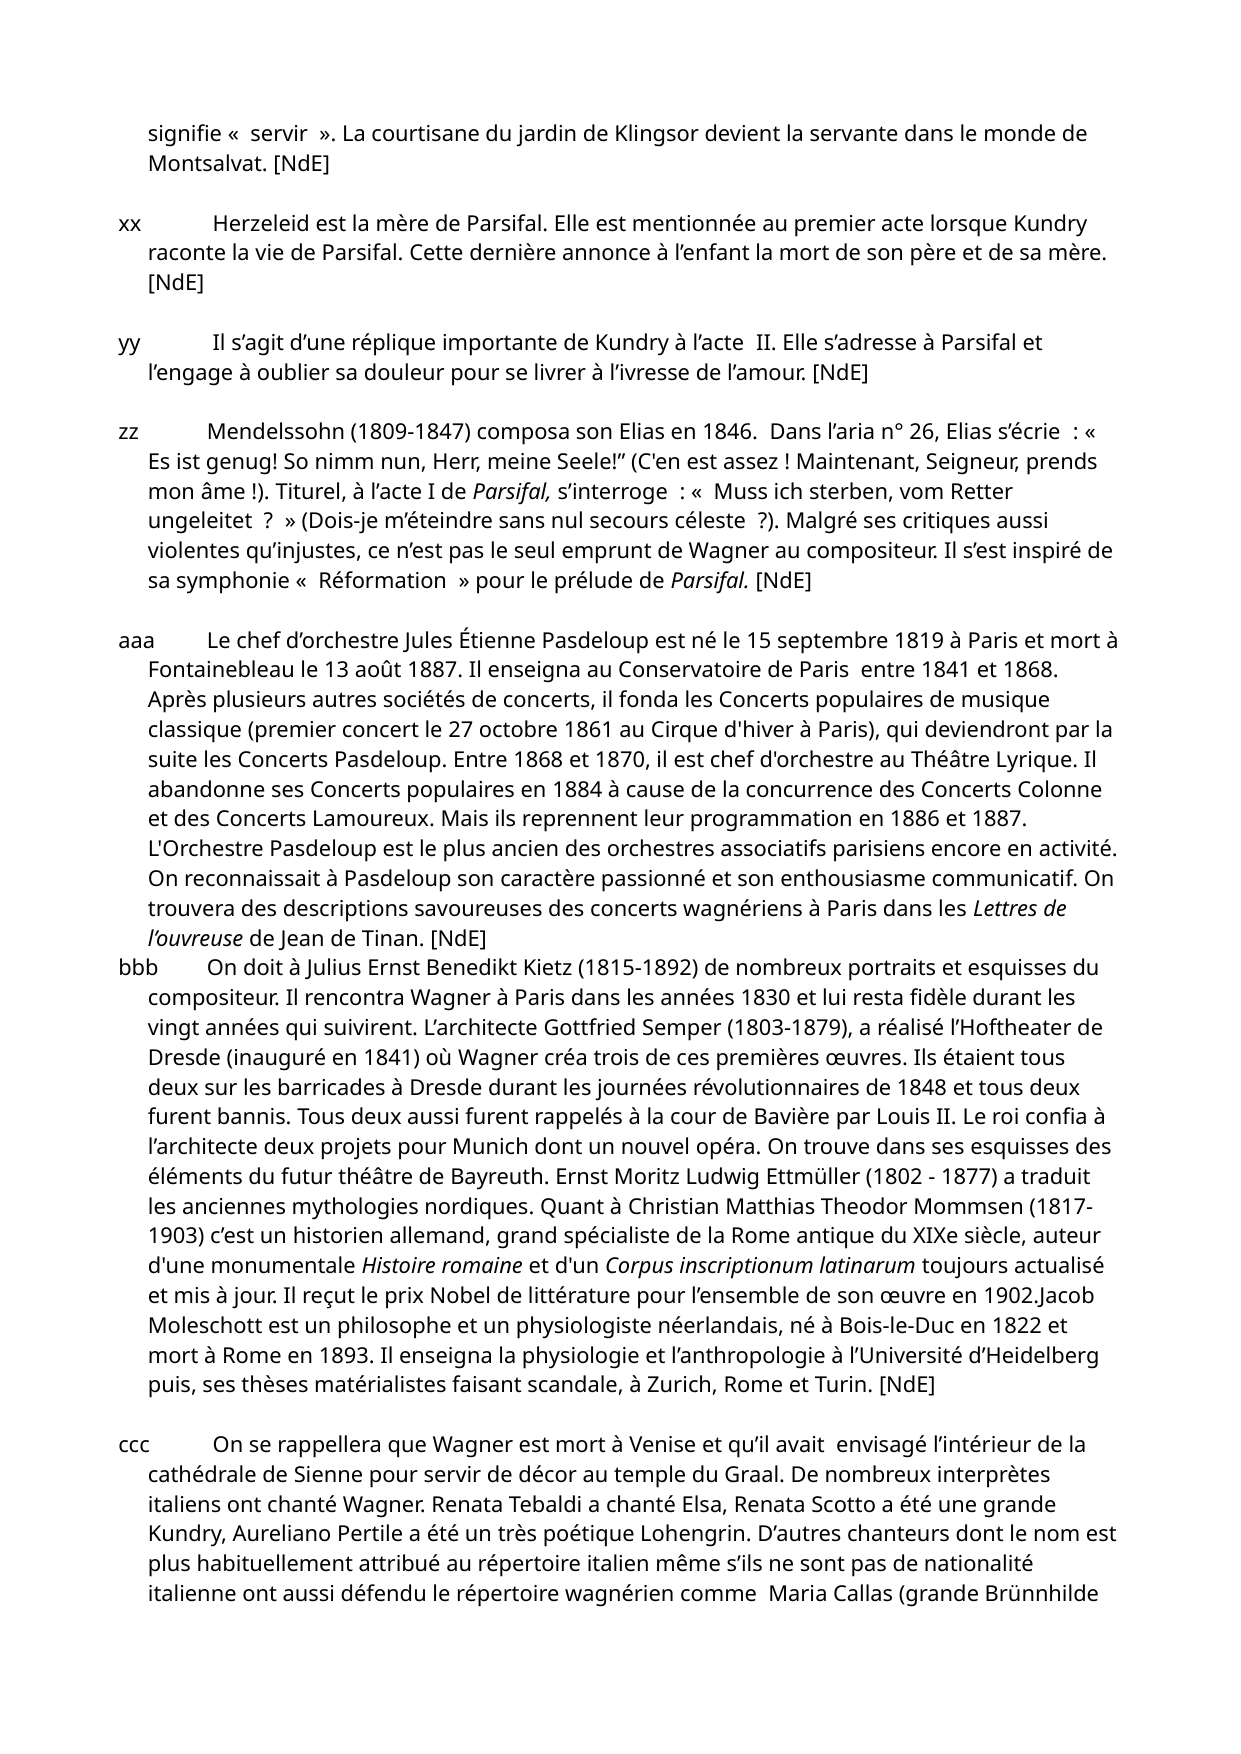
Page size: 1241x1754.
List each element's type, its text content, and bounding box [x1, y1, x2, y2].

text Herzeleid est la mère de Parsifal. Elle est mentionnée au premier acte lorsque Kundry raconte la vie de Parsifal. Cette dernière annonce à l’enfant la mort de son père et de sa mère. [NdE] [118, 207, 1122, 297]
text On doit à Julius Ernst Benedikt Kietz (1815-1892) de nombreux portraits et esquisses du compositeur. Il rencontra Wagner à Paris dans les années 1830 et lui resta fidèle durant les vingt années qui suivirent. L’architecte Gottfried Semper (1803-1879), a réalisé l’Hoftheater de Dresde (inauguré en 1841) où Wagner créa trois de ces premières œuvres. Ils étaient tous deux sur les barricades à Dresde durant les journées révolutionnaires de 1848 et tous deux furent bannis. Tous deux aussi furent rappelés à la cour de Bavière par Louis II. Le roi confia à l’architecte deux projets pour Munich dont un nouvel opéra. On trouve dans ses esquisses des éléments du futur théâtre de Bayreuth. Ernst Moritz Ludwig Ettmüller (1802 - 1877) a traduit les anciennes mythologies nordiques. Quant à Christian Matthias Theodor Mommsen (1817-1903) c’est un historien allemand, grand spécialiste de la Rome antique du XIXe siècle, auteur d'une monumentale Histoire romaine et d'un Corpus inscriptionum latinarum toujours actualisé et mis à jour. Il reçut le prix Nobel de littérature pour l’ensemble de son œuvre en 1902.Jacob Moleschott est un philosophe et un physiologiste néerlandais, né à Bois-le-Duc en 1822 et mort à Rome en 1893. Il enseigna la physiologie et l’anthropologie à l’Université d’Heidelberg puis, ses thèses matérialistes faisant scandale, à Zurich, Rome et Turin. [NdE] [118, 952, 1122, 1399]
text Mendelssohn (1809-1847) composa son Elias en 1846. Dans l’aria n° 26, Elias s’écrie : « Es ist genug! So nimm nun, Herr, meine Seele!” (C'en est assez ! Maintenant, Seigneur, prends mon âme !). Titurel, à l’acte I de Parsifal, s’interroge : « Muss ich sterben, vom Retter ungeleitet ? » (Dois-je m’éteindre sans nul secours céleste ?). Malgré ses critiques aussi violentes qu’injustes, ce n’est pas le seul emprunt de Wagner au compositeur. Il s’est inspiré de sa symphonie « Réformation » pour le prélude de Parsifal. [NdE] [118, 416, 1122, 595]
text signifie « servir ». La courtisane du jardin de Klingsor devient la servante dans le monde de Montsalvat. [NdE] [118, 118, 1122, 178]
text Il s’agit d’une réplique importante de Kundry à l’acte II. Elle s’adresse à Parsifal et l’engage à oublier sa douleur pour se livrer à l’ivresse de l’amour. [NdE] [118, 327, 1122, 386]
text Le chef d’orchestre Jules Étienne Pasdeloup est né le 15 septembre 1819 à Paris et mort à Fontainebleau le 13 août 1887. Il enseigna au Conservatoire de Paris entre 1841 et 1868. Après plusieurs autres sociétés de concerts, il fonda les Concerts populaires de musique classique (premier concert le 27 octobre 1861 au Cirque d'hiver à Paris), qui deviendront par la suite les Concerts Pasdeloup. Entre 1868 et 1870, il est chef d'orchestre au Théâtre Lyrique. Il abandonne ses Concerts populaires en 1884 à cause de la concurrence des Concerts Colonne et des Concerts Lamoureux. Mais ils reprennent leur programmation en 1886 et 1887. L'Orchestre Pasdeloup est le plus ancien des orchestres associatifs parisiens encore en activité. On reconnaissait à Pasdeloup son caractère passionné et son enthousiasme communicatif. On trouvera des descriptions savoureuses des concerts wagnériens à Paris dans les Lettres de l’ouvreuse de Jean de Tinan. [NdE] [118, 624, 1122, 952]
text On se rappellera que Wagner est mort à Venise et qu’il avait envisagé l’intérieur de la cathédrale de Sienne pour servir de décor au temple du Graal. De nombreux interprètes italiens ont chanté Wagner. Renata Tebaldi a chanté Elsa, Renata Scotto a été une grande Kundry, Aureliano Pertile a été un très poétique Lohengrin. D’autres chanteurs dont le nom est plus habituellement attribué au répertoire italien même s’ils ne sont pas de nationalité italienne ont aussi défendu le répertoire wagnérien comme Maria Callas (grande Brünnhilde [118, 1429, 1122, 1608]
